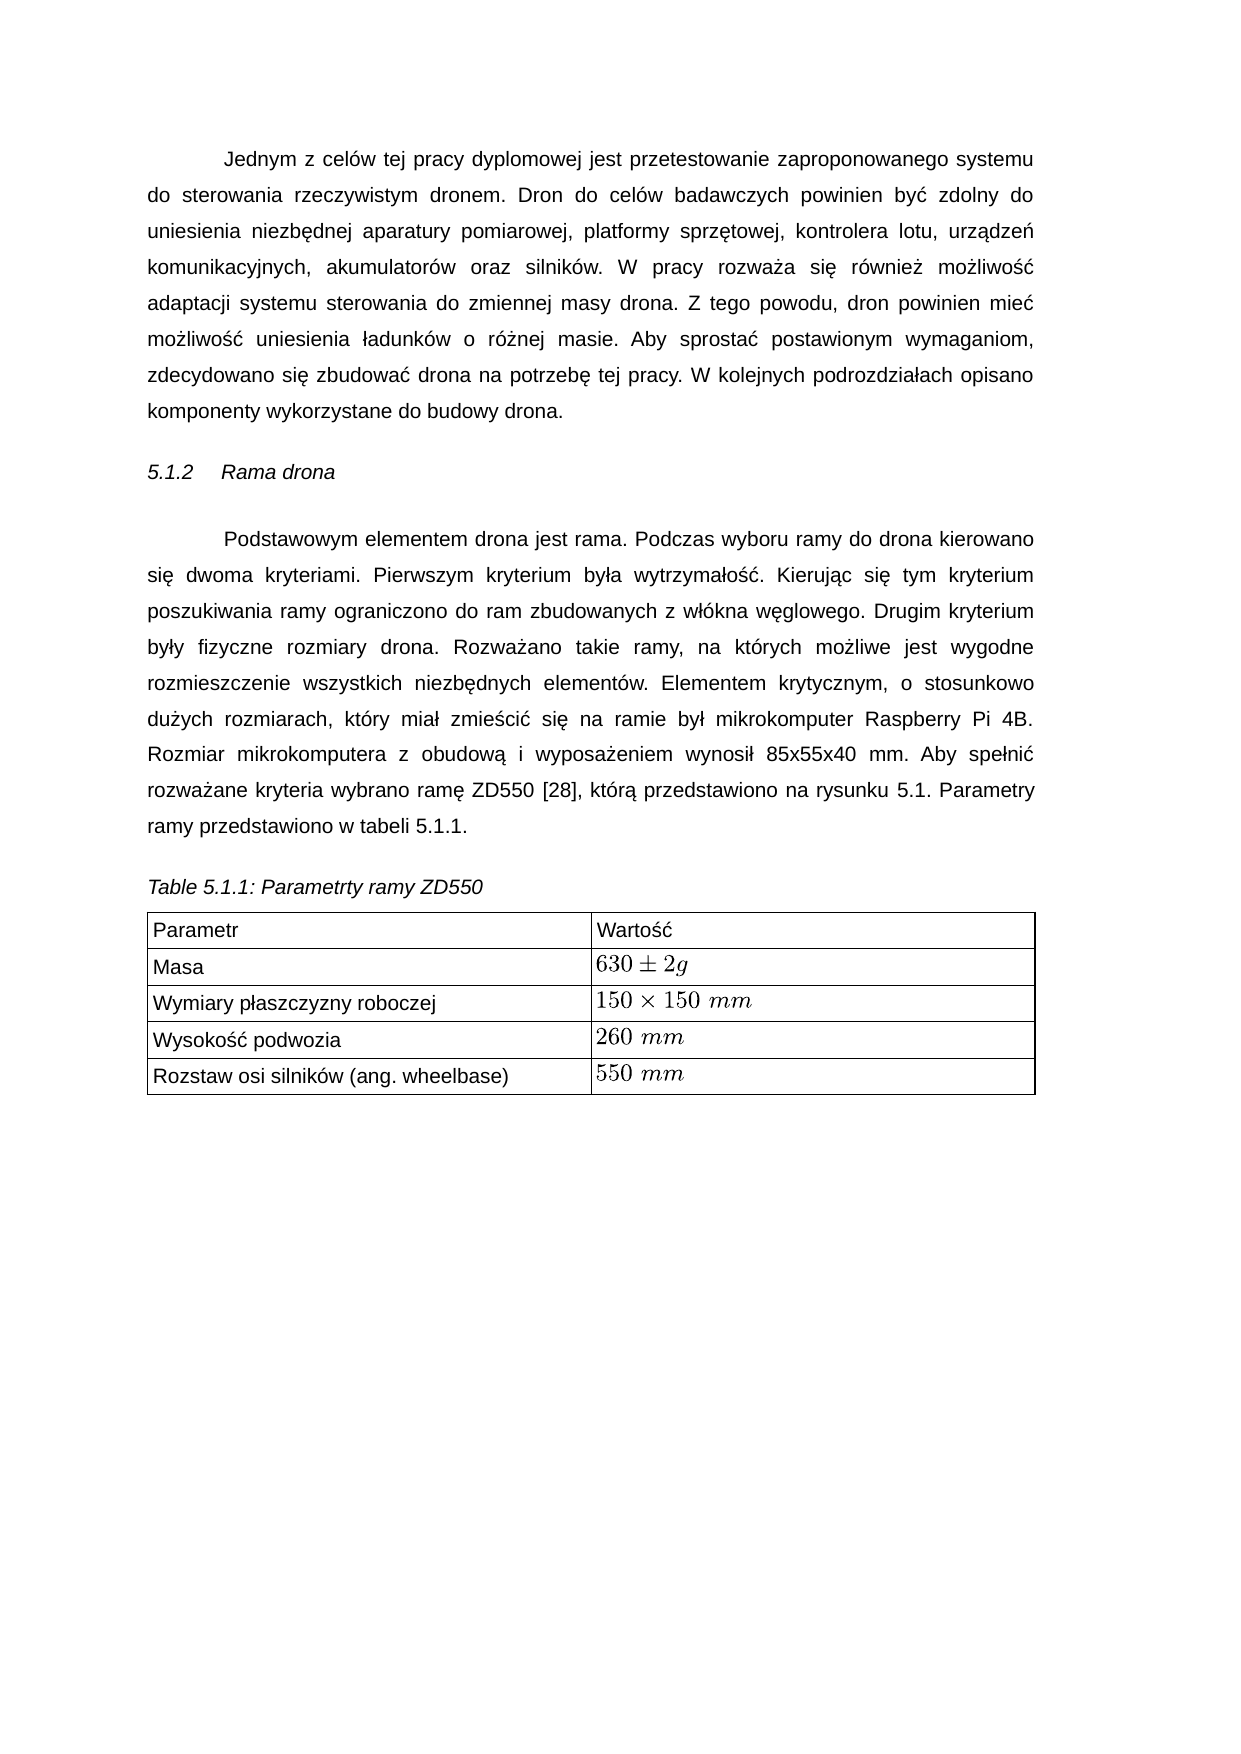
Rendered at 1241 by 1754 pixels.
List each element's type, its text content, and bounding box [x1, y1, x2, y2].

table_cell Wymiary płaszczyzny roboczej [148, 986, 591, 1021]
table_header Wartość [592, 913, 1034, 948]
text Table 5.1.1: Parametrty ramy ZD550 [147, 875, 1035, 899]
subtitle Rama drona [147, 459, 1035, 483]
text Jednym z celów tej pracy dyplomowej jest przetestowanie zaproponowanego systemu do sterowania rzeczywistym dronem. Dron do celów badawczych powinien być zdolny do uniesienia niezbędnej aparatury pomiarowej, platformy sprzętowej, kontrolera lotu, urządzeń komunikacyjnych, akumulatorów oraz silników. W pracy rozważa się również możliwość adaptacji systemu sterowania do zmiennej masy drona. Z tego powodu, dron powinien mieć możliwość uniesienia ładunków o różnej masie. Aby sprostać postawionym wymaganiom, zdecydowano się zbudować drona na potrzebę tej pracy. W kolejnych podrozdziałach opisano komponenty wykorzystane do budowy drona. [147, 147, 1035, 422]
text Podstawowym elementem drona jest rama. Podczas wyboru ramy do drona kierowano się dwoma kryteriami. Pierwszym kryterium była wytrzymałość. Kierując się tym kryterium poszukiwania ramy ograniczono do ram zbudowanych z włókna węglowego. Drugim kryterium były fizyczne rozmiary drona. Rozważano takie ramy, na których możliwe jest wygodne rozmieszczenie wszystkich niezbędnych elementów. Elementem krytycznym, o stosunkowo dużych rozmiarach, który miał zmieścić się na ramie był mikrokomputer Raspberry Pi 4B. Rozmiar mikrokomputera z obudową i wyposażeniem wynosił 85x55x40 mm. Aby spełnić rozważane kryteria wybrano ramę ZD550 [28], którą przedstawiono na rysunku 5.1. Parametry ramy przedstawiono w tabeli 5.1.1. [147, 527, 1035, 838]
table_cell Masa [148, 949, 591, 984]
table_header Parametr [148, 913, 591, 948]
table_cell [592, 986, 1034, 1021]
table_cell [592, 1059, 1034, 1094]
table_cell [592, 1022, 1034, 1057]
table_cell Wysokość podwozia [148, 1022, 591, 1057]
table_cell [592, 949, 1034, 984]
table_cell Rozstaw osi silników (ang. wheelbase) [148, 1059, 591, 1094]
